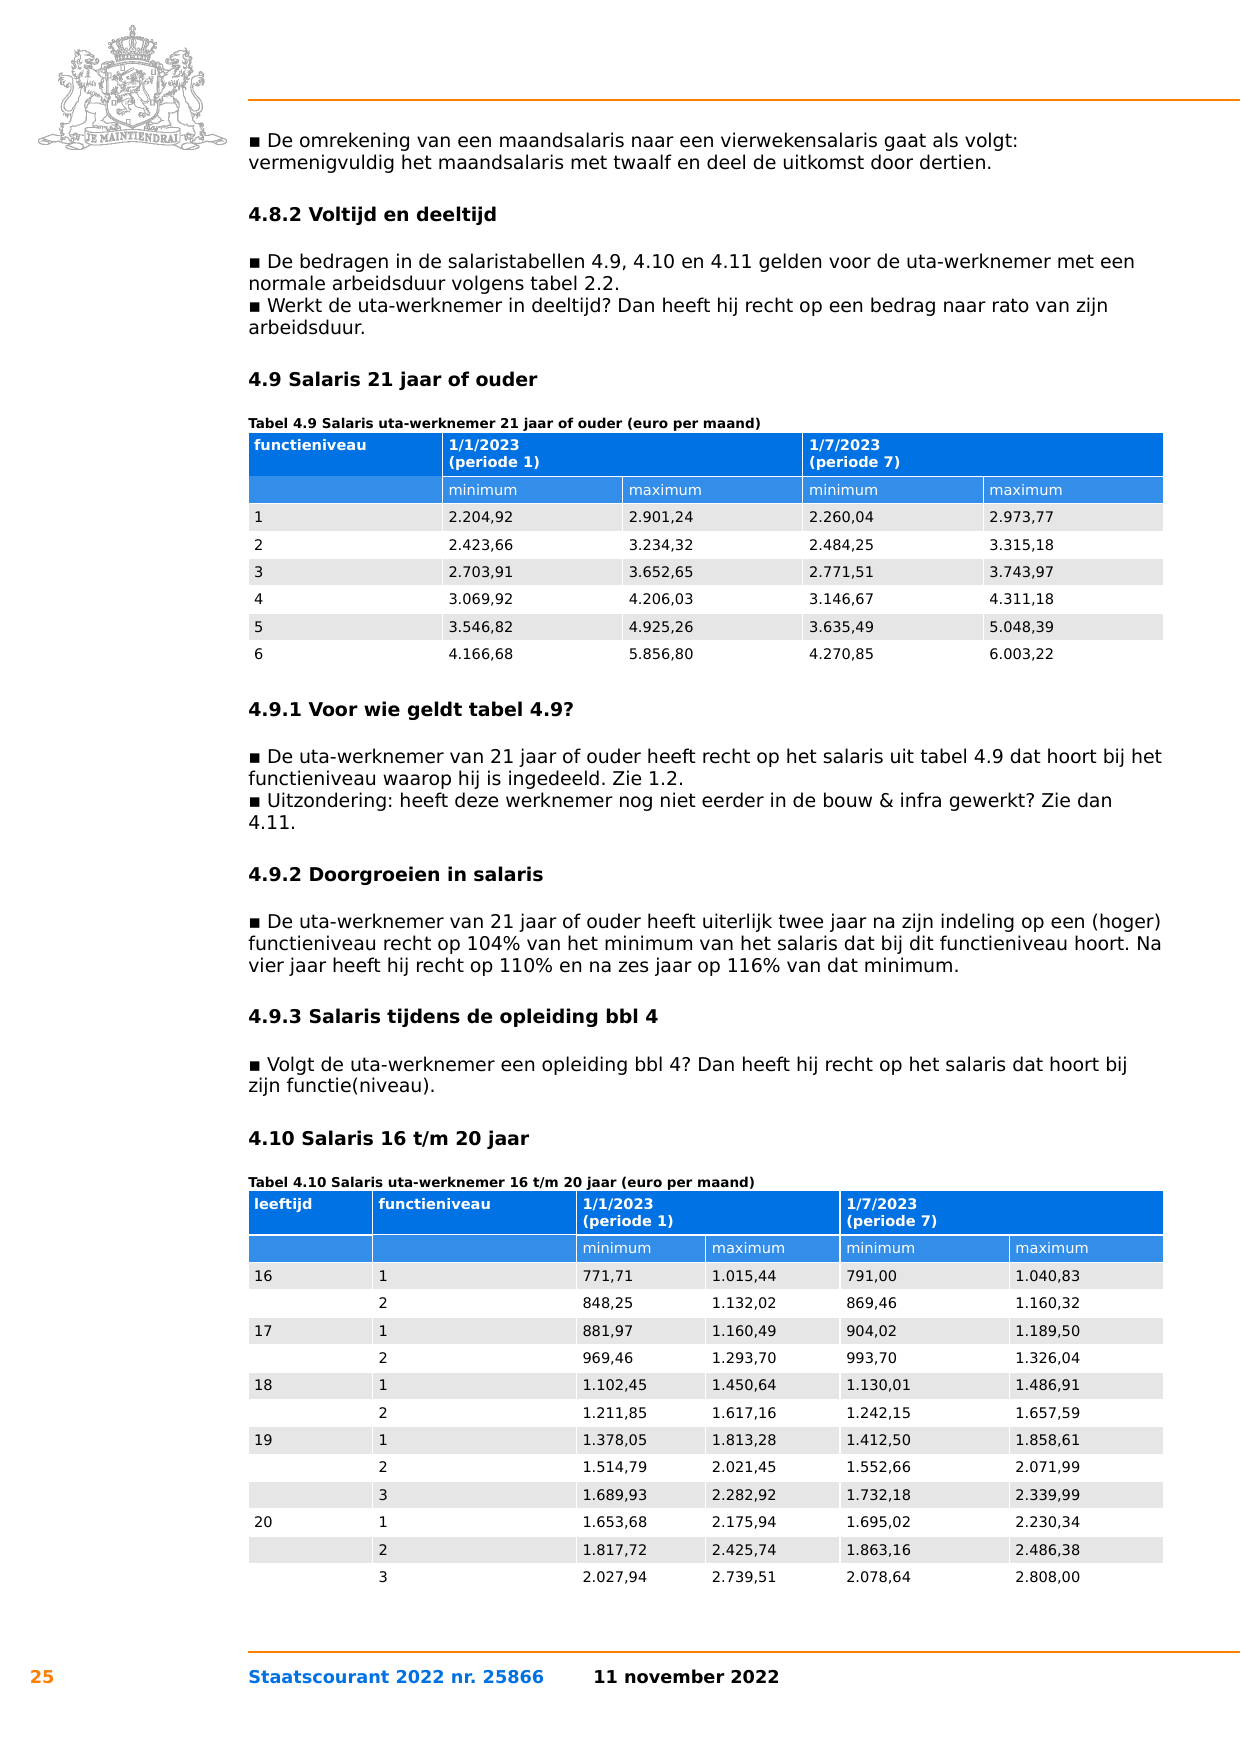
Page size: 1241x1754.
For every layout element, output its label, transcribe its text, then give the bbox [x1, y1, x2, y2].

table_cell 2.423,66 [443, 532, 622, 558]
table_cell 3 [249, 559, 442, 585]
table_cell 1.450,64 [706, 1373, 839, 1399]
table_cell [249, 1236, 372, 1262]
table_cell 2 [373, 1400, 576, 1426]
table_cell 1/1/2023 (periode 1) [577, 1191, 839, 1234]
table_cell 1.514,79 [577, 1455, 705, 1481]
table_cell 1.378,05 [577, 1427, 705, 1454]
subtitle 4.9 Salaris 21 jaar of ouder [248, 369, 1163, 391]
table_cell 1.102,45 [577, 1373, 705, 1399]
table_cell 3.546,82 [443, 614, 622, 640]
table_cell 6.003,22 [984, 641, 1163, 668]
table_cell [249, 1400, 372, 1426]
table_cell 1 [373, 1510, 576, 1536]
table_cell 2.901,24 [623, 504, 802, 531]
table_cell 5.048,39 [984, 614, 1163, 640]
table_cell 1.211,85 [577, 1400, 705, 1426]
table_cell 3.743,97 [984, 559, 1163, 585]
table_cell maximum [623, 477, 802, 503]
table_cell 1 [373, 1427, 576, 1454]
table_cell 1.486,91 [1010, 1373, 1163, 1399]
table_header Tabel 4.9 Salaris uta-werknemer 21 jaar of ouder (euro per maand) [248, 416, 1163, 431]
table_cell 20 [249, 1510, 372, 1536]
table_cell 1.132,02 [706, 1290, 839, 1317]
table_cell 2 [373, 1345, 576, 1371]
table_cell 3.635,49 [803, 614, 983, 640]
text ▪ De bedragen in de salaristabellen 4.9, 4.10 en 4.11 gelden voor de uta-werknemer met een normale arbeidsduur volgens tabel 2.2. [248, 251, 1163, 295]
table_cell 18 [249, 1373, 372, 1399]
table_cell 5 [249, 614, 442, 640]
table_cell 3 [373, 1482, 576, 1508]
table_cell 1.242,15 [841, 1400, 1009, 1426]
table_cell functieniveau [249, 433, 442, 476]
table_cell 2.425,74 [706, 1537, 839, 1563]
table_cell [249, 1290, 372, 1317]
text ▪ Volgt de uta-werknemer een opleiding bbl 4? Dan heeft hij recht op het salaris dat hoort bij zijn functie(niveau). [248, 1053, 1163, 1097]
table_cell 1.617,16 [706, 1400, 839, 1426]
table_cell 1.817,72 [577, 1537, 705, 1563]
table_cell 16 [249, 1263, 372, 1289]
table_cell 1.732,18 [841, 1482, 1009, 1508]
table_cell 1.552,66 [841, 1455, 1009, 1481]
table_cell 1.813,28 [706, 1427, 839, 1454]
table_cell 904,02 [841, 1318, 1009, 1344]
table_cell minimum [803, 477, 983, 503]
table_cell 2.027,94 [577, 1564, 705, 1591]
table_cell 3 [373, 1564, 576, 1591]
table_cell 2.973,77 [984, 504, 1163, 531]
table_cell 881,97 [577, 1318, 705, 1344]
table_cell 2.339,99 [1010, 1482, 1163, 1508]
table_cell 1.160,32 [1010, 1290, 1163, 1317]
table_cell 1.130,01 [841, 1373, 1009, 1399]
table_cell 1.412,50 [841, 1427, 1009, 1454]
text ▪ De uta-werknemer van 21 jaar of ouder heeft uiterlijk twee jaar na zijn indeling op een (hoger) functieniveau recht op 104% van het minimum van het salaris dat bij dit functieniveau hoort. Na vier jaar heeft hij recht op 110% en na zes jaar op 116% van dat minimum. [248, 911, 1163, 976]
table_cell 2.071,99 [1010, 1455, 1163, 1481]
table_cell 2.230,34 [1010, 1510, 1163, 1536]
table_cell [249, 1564, 372, 1591]
table_cell 1 [249, 504, 442, 531]
table_cell [249, 1482, 372, 1508]
table_cell 3.315,18 [984, 532, 1163, 558]
table_cell 3.146,67 [803, 586, 983, 613]
table_cell 2 [373, 1455, 576, 1481]
text ▪ Werkt de uta-werknemer in deeltijd? Dan heeft hij recht op een bedrag naar rato van zijn arbeidsduur. [248, 295, 1163, 339]
table_cell 3.069,92 [443, 586, 622, 613]
table_cell [249, 1455, 372, 1481]
table_cell 2 [249, 532, 442, 558]
table_cell 3.652,65 [623, 559, 802, 585]
table_cell 993,70 [841, 1345, 1009, 1371]
table_cell 869,46 [841, 1290, 1009, 1317]
table_cell minimum [577, 1236, 705, 1262]
subtitle 4.8.2 Voltijd en deeltijd [248, 204, 1163, 226]
table_cell [249, 1345, 372, 1371]
table_cell 1.040,83 [1010, 1263, 1163, 1289]
subtitle 4.9.1 Voor wie geldt tabel 4.9? [248, 699, 1163, 721]
table_cell minimum [443, 477, 622, 503]
table_cell 1 [373, 1318, 576, 1344]
table_cell 2 [373, 1537, 576, 1563]
table_cell 4.166,68 [443, 641, 622, 668]
table_cell 1 [373, 1263, 576, 1289]
table_cell 2.808,00 [1010, 1564, 1163, 1591]
table_cell 2.703,91 [443, 559, 622, 585]
table_cell [249, 1537, 372, 1563]
table_cell 2.260,04 [803, 504, 983, 531]
table_cell 2.486,38 [1010, 1537, 1163, 1563]
table_cell 1.189,50 [1010, 1318, 1163, 1344]
table_cell 4 [249, 586, 442, 613]
text ▪ De omrekening van een maandsalaris naar een vierwekensalaris gaat als volgt: vermenigvuldig het maandsalaris met twaalf en deel de uitkomst door dertien. [248, 130, 1163, 174]
table_cell 2.739,51 [706, 1564, 839, 1591]
table_cell 3.234,32 [623, 532, 802, 558]
picture [38, 25, 227, 150]
table_cell 2.078,64 [841, 1564, 1009, 1591]
table_cell 969,46 [577, 1345, 705, 1371]
table_cell 1.015,44 [706, 1263, 839, 1289]
table_cell 848,25 [577, 1290, 705, 1317]
subtitle 4.10 Salaris 16 t/m 20 jaar [248, 1127, 1163, 1149]
table_cell 1.695,02 [841, 1510, 1009, 1536]
table_cell 19 [249, 1427, 372, 1454]
table_cell 1/7/2023 (periode 7) [803, 433, 1163, 476]
table_cell 4.270,85 [803, 641, 983, 668]
table_cell leeftijd [249, 1191, 372, 1234]
table_cell 5.856,80 [623, 641, 802, 668]
subtitle 4.9.3 Salaris tijdens de opleiding bbl 4 [248, 1006, 1163, 1028]
table_cell 2.175,94 [706, 1510, 839, 1536]
table_cell 4.311,18 [984, 586, 1163, 613]
table_cell 1.863,16 [841, 1537, 1009, 1563]
table_cell 1.293,70 [706, 1345, 839, 1371]
table_cell 1/7/2023 (periode 7) [841, 1191, 1163, 1234]
table_cell 1.858,61 [1010, 1427, 1163, 1454]
table_cell 1.160,49 [706, 1318, 839, 1344]
table_cell 2.282,92 [706, 1482, 839, 1508]
table_cell 4.925,26 [623, 614, 802, 640]
table_cell maximum [1010, 1236, 1163, 1262]
table_cell 1.326,04 [1010, 1345, 1163, 1371]
table_cell 4.206,03 [623, 586, 802, 613]
table_cell 791,00 [841, 1263, 1009, 1289]
table_cell 1.689,93 [577, 1482, 705, 1508]
table_cell maximum [706, 1236, 839, 1262]
table_cell maximum [984, 477, 1163, 503]
table_cell 1/1/2023 (periode 1) [443, 433, 802, 476]
table_cell minimum [841, 1236, 1009, 1262]
table_cell functieniveau [373, 1191, 576, 1235]
table_cell 2.484,25 [803, 532, 983, 558]
subtitle 4.9.2 Doorgroeien in salaris [248, 863, 1163, 886]
text ▪ Uitzondering: heeft deze werknemer nog niet eerder in de bouw & infra gewerkt? Zie dan 4.11. [248, 789, 1163, 833]
table_cell 6 [249, 641, 442, 668]
table_header Tabel 4.10 Salaris uta-werknemer 16 t/m 20 jaar (euro per maand) [248, 1174, 1163, 1190]
table_cell 1 [373, 1373, 576, 1399]
table_cell 771,71 [577, 1263, 705, 1289]
table_cell 2.771,51 [803, 559, 983, 585]
table_cell 17 [249, 1318, 372, 1344]
table_cell 2.204,92 [443, 504, 622, 531]
table_cell 2 [373, 1290, 576, 1317]
text ▪ De uta-werknemer van 21 jaar of ouder heeft recht op het salaris uit tabel 4.9 dat hoort bij het functieniveau waarop hij is ingedeeld. Zie 1.2. [248, 746, 1163, 789]
table_cell 1.657,59 [1010, 1400, 1163, 1426]
table_cell 1.653,68 [577, 1510, 705, 1536]
table_cell 2.021,45 [706, 1455, 839, 1481]
